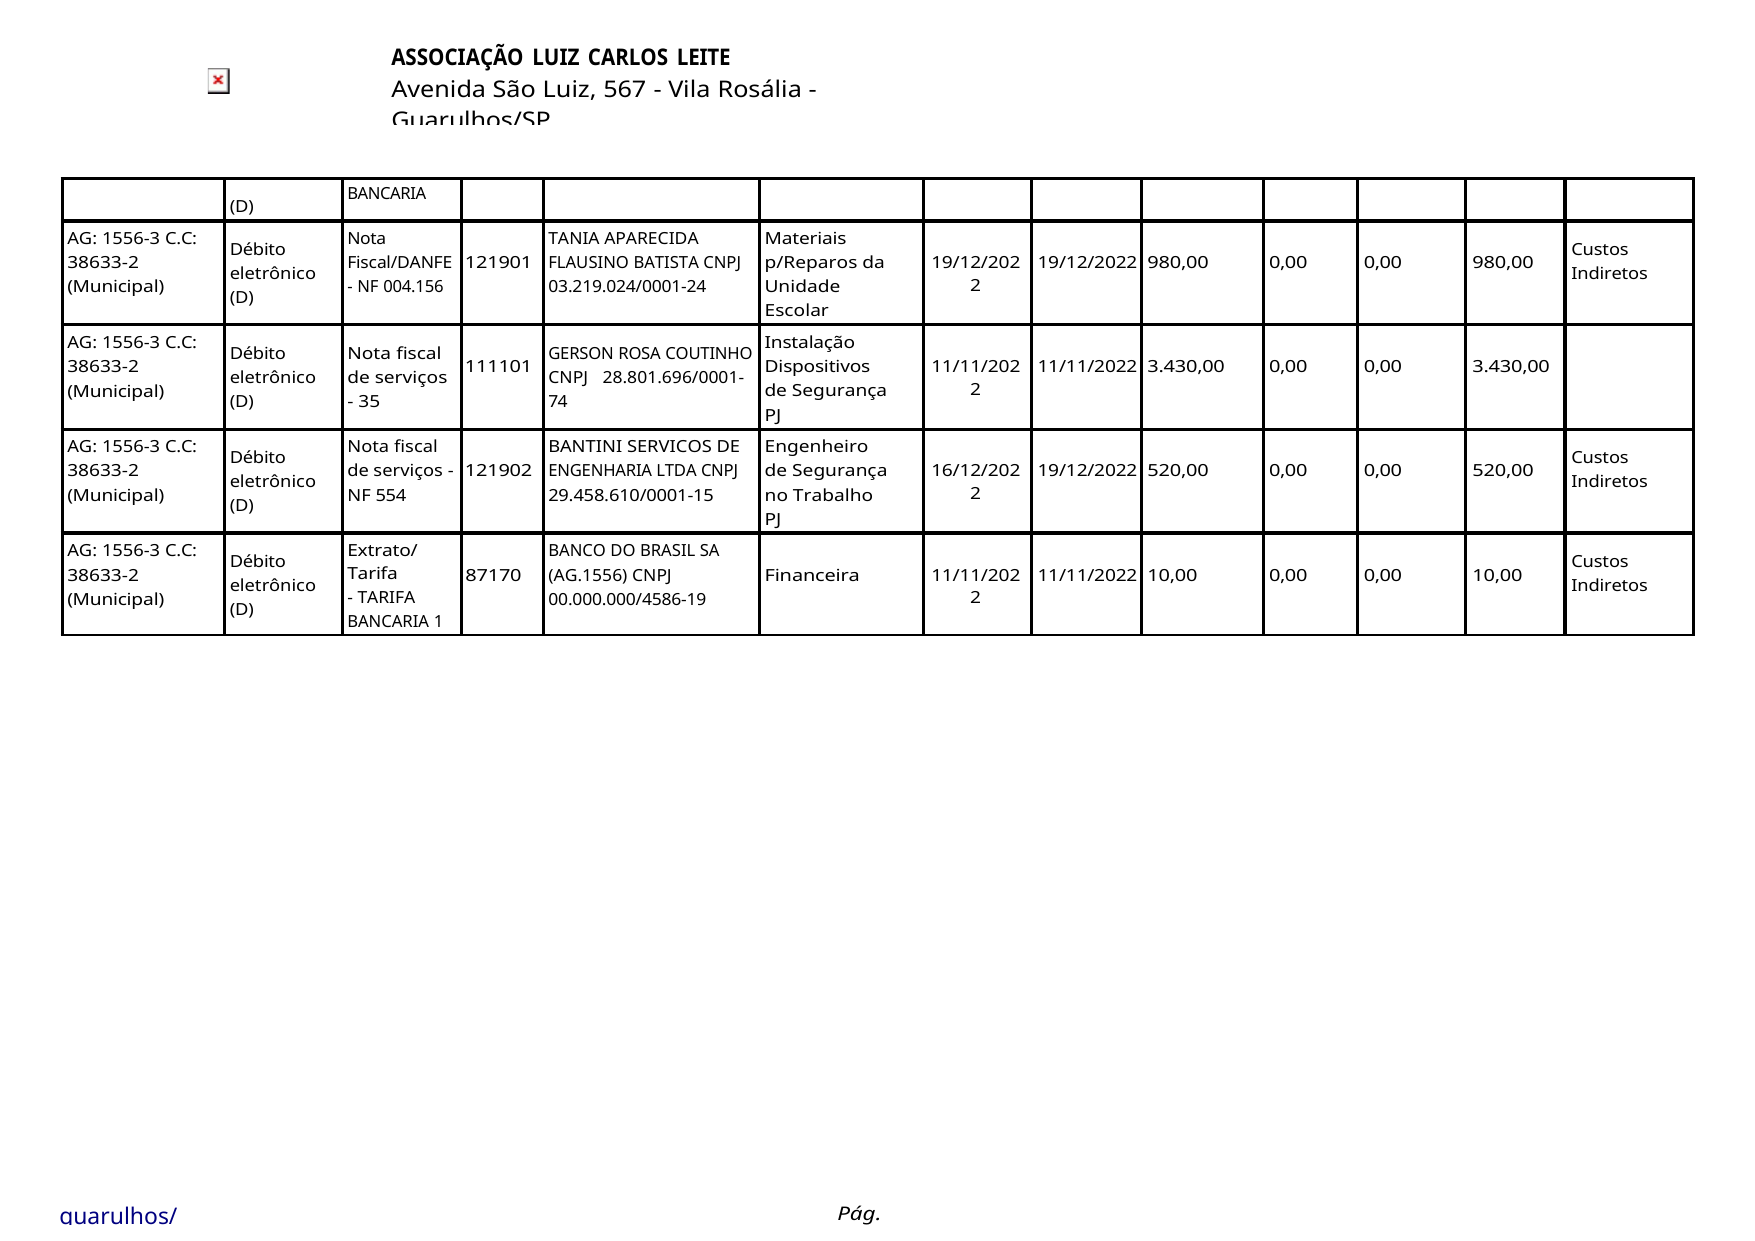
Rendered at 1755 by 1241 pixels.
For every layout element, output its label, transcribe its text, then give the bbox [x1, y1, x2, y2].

table_cell [761, 180, 922, 219]
table_cell Custos Indiretos [1567, 223, 1692, 323]
table_cell [1143, 180, 1262, 219]
table_cell BANCARIA [344, 180, 460, 219]
table_cell 980,00 [1467, 223, 1563, 323]
table_cell 0,00 [1359, 326, 1464, 427]
table_cell 121902 [463, 431, 542, 531]
table_cell 19/12/2022 [925, 223, 1030, 323]
table_cell 520,00 [1467, 431, 1563, 531]
table_cell 11/11/2022 [1033, 535, 1140, 634]
table_cell Engenheiro de Segurança no Trabalho PJ [761, 431, 922, 531]
table_cell BANTINI SERVICOS DE ENGENHARIA LTDA CNPJ 29.458.610/0001-15 [545, 431, 758, 531]
table_cell Débito eletrônico (D) [226, 431, 341, 531]
table_cell [1033, 180, 1140, 219]
table_cell 11/11/2022 [925, 535, 1030, 634]
table_cell [545, 180, 758, 219]
table_cell Débito eletrônico (D) [226, 326, 341, 427]
table_cell Nota ﬁscal de serviços - NF 554 [344, 431, 460, 531]
table_cell Extrato/Tarifa - TARIFA BANCARIA 1 [344, 535, 460, 634]
table_cell (D) [226, 180, 341, 219]
table_cell AG: 1556-3 C.C: 38633-2 (Municipal) [64, 326, 223, 427]
table_cell 19/12/2022 [1033, 431, 1140, 531]
table_cell 10,00 [1143, 535, 1262, 634]
table_cell Débito eletrônico (D) [226, 535, 341, 634]
table_cell 0,00 [1265, 223, 1356, 323]
table_cell AG: 1556-3 C.C: 38633-2 (Municipal) [64, 535, 223, 634]
table_cell [925, 180, 1030, 219]
table_cell 0,00 [1359, 223, 1464, 323]
table_cell Custos Indiretos [1567, 535, 1692, 634]
table_cell BANCO DO BRASIL SA (AG.1556) CNPJ 00.000.000/4586-19 [545, 535, 758, 634]
table_cell 11/11/2022 [1033, 326, 1140, 427]
table_cell [463, 180, 542, 219]
table_cell 0,00 [1265, 431, 1356, 531]
table_cell [1467, 180, 1563, 219]
table_cell 3.430,00 [1143, 326, 1262, 427]
table_cell Nota ﬁscal de serviços - 35 [344, 326, 460, 427]
table_cell Custos Indiretos [1567, 431, 1692, 531]
table_cell [1567, 326, 1692, 427]
table_cell GERSON ROSA COUTINHO CNPJ 28.801.696/0001-74 [545, 326, 758, 427]
table_cell 87170 [463, 535, 542, 634]
table_cell [1265, 180, 1356, 219]
table_cell 0,00 [1359, 535, 1464, 634]
table_cell Nota Fiscal/DANFE - NF 004.156 [344, 223, 460, 323]
table_cell 11/11/2022 [925, 326, 1030, 427]
table_cell 3.430,00 [1467, 326, 1563, 427]
table_cell 0,00 [1265, 535, 1356, 634]
table_cell 0,00 [1265, 326, 1356, 427]
table_cell [1359, 180, 1464, 219]
table_cell 0,00 [1359, 431, 1464, 531]
table_cell 19/12/2022 [1033, 223, 1140, 323]
table_cell 121901 [463, 223, 542, 323]
table_cell AG: 1556-3 C.C: 38633-2 (Municipal) [64, 223, 223, 323]
table_cell [64, 180, 223, 219]
table_cell 520,00 [1143, 431, 1262, 531]
table_cell 10,00 [1467, 535, 1563, 634]
table_cell Débito eletrônico (D) [226, 223, 341, 323]
table_cell 980,00 [1143, 223, 1262, 323]
table_cell Materiais p/Reparos da Unidade Escolar [761, 223, 922, 323]
table_cell AG: 1556-3 C.C: 38633-2 (Municipal) [64, 431, 223, 531]
table_cell Instalação Dispositivos de Segurança PJ [761, 326, 922, 427]
table_cell 16/12/2022 [925, 431, 1030, 531]
table_cell Financeira [761, 535, 922, 634]
table_cell [1567, 180, 1692, 219]
table_cell TANIA APARECIDA FLAUSINO BATISTA CNPJ 03.219.024/0001-24 [545, 223, 758, 323]
table_cell 111101 [463, 326, 542, 427]
